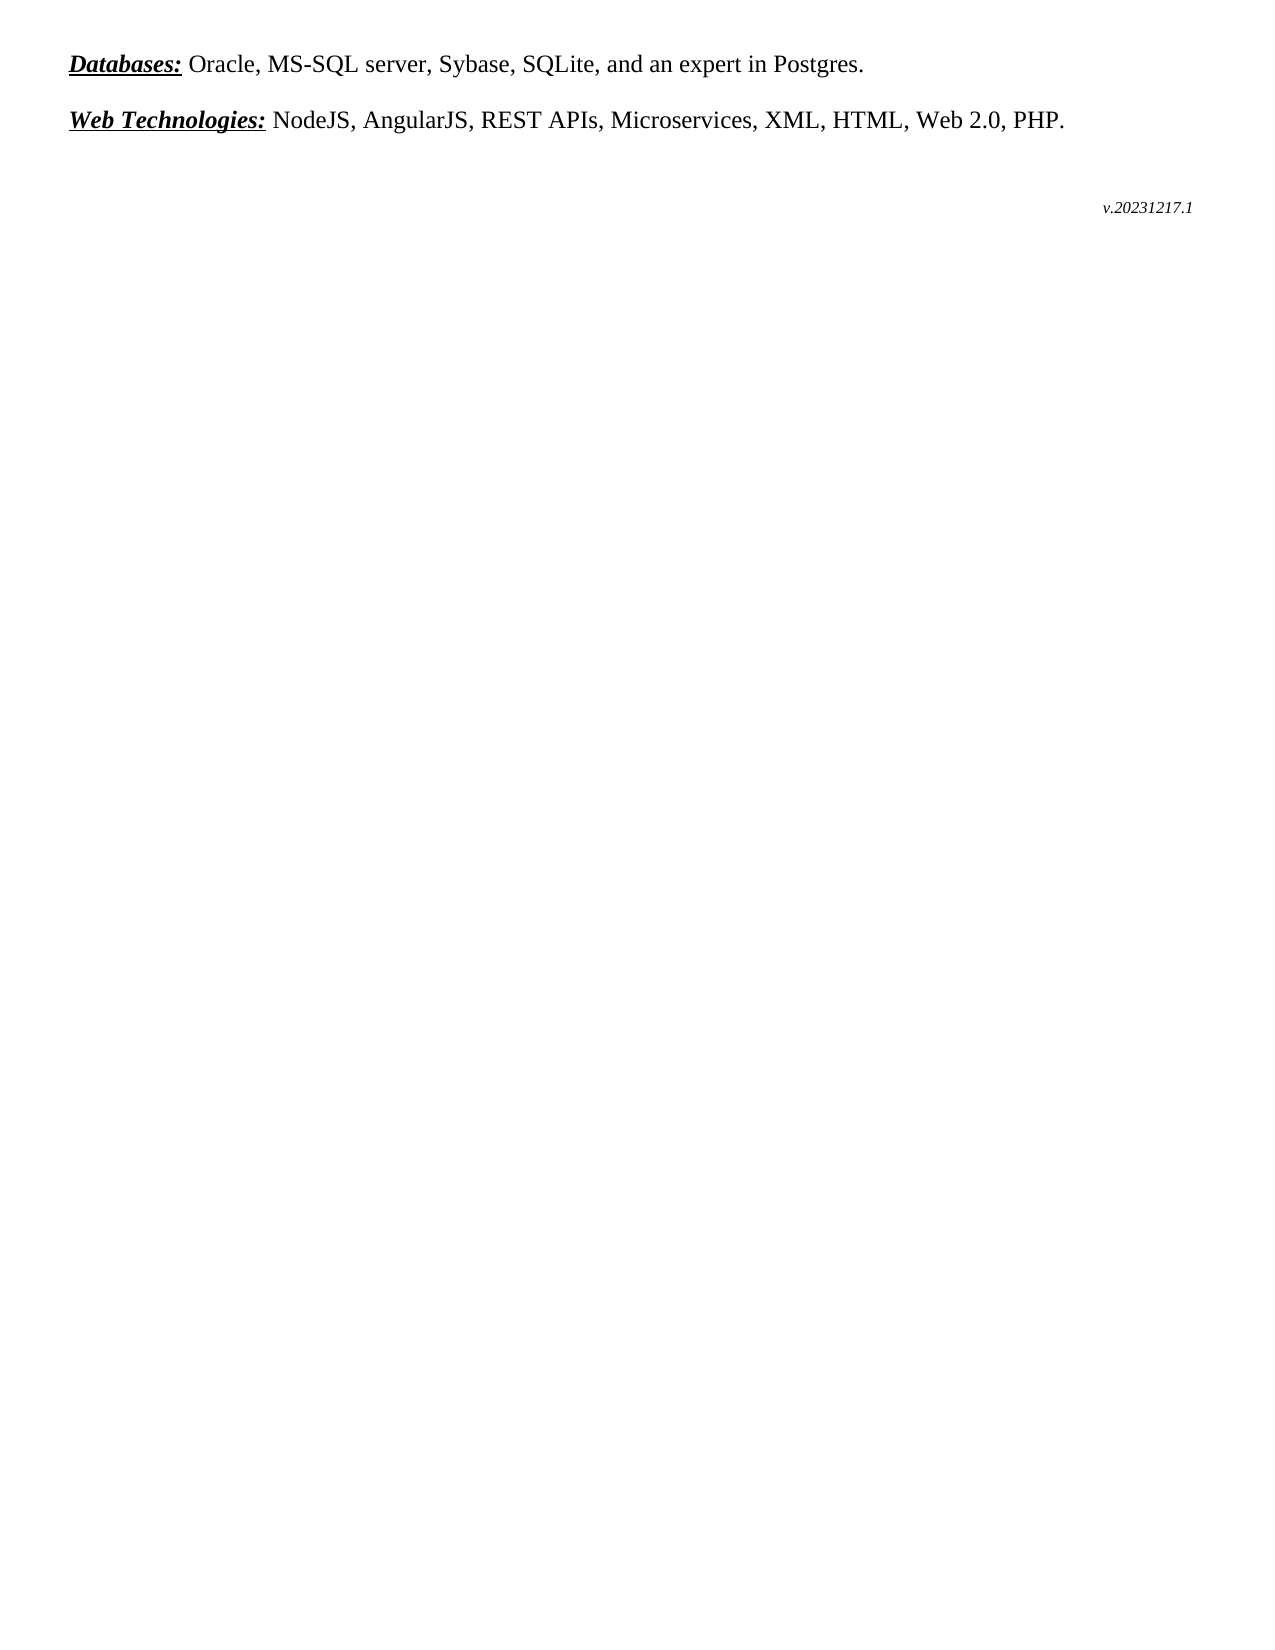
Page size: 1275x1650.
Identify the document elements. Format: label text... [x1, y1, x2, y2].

text Databases: Oracle, MS-SQL server, Sybase, SQLite, and an expert in Postgres. [68, 50, 1193, 78]
text v.20231217.1 [68, 198, 1193, 217]
text Web Technologies: NodeJS, AngularJS, REST APIs, Microservices, XML, HTML, Web 2.0, PHP. [68, 106, 1193, 133]
